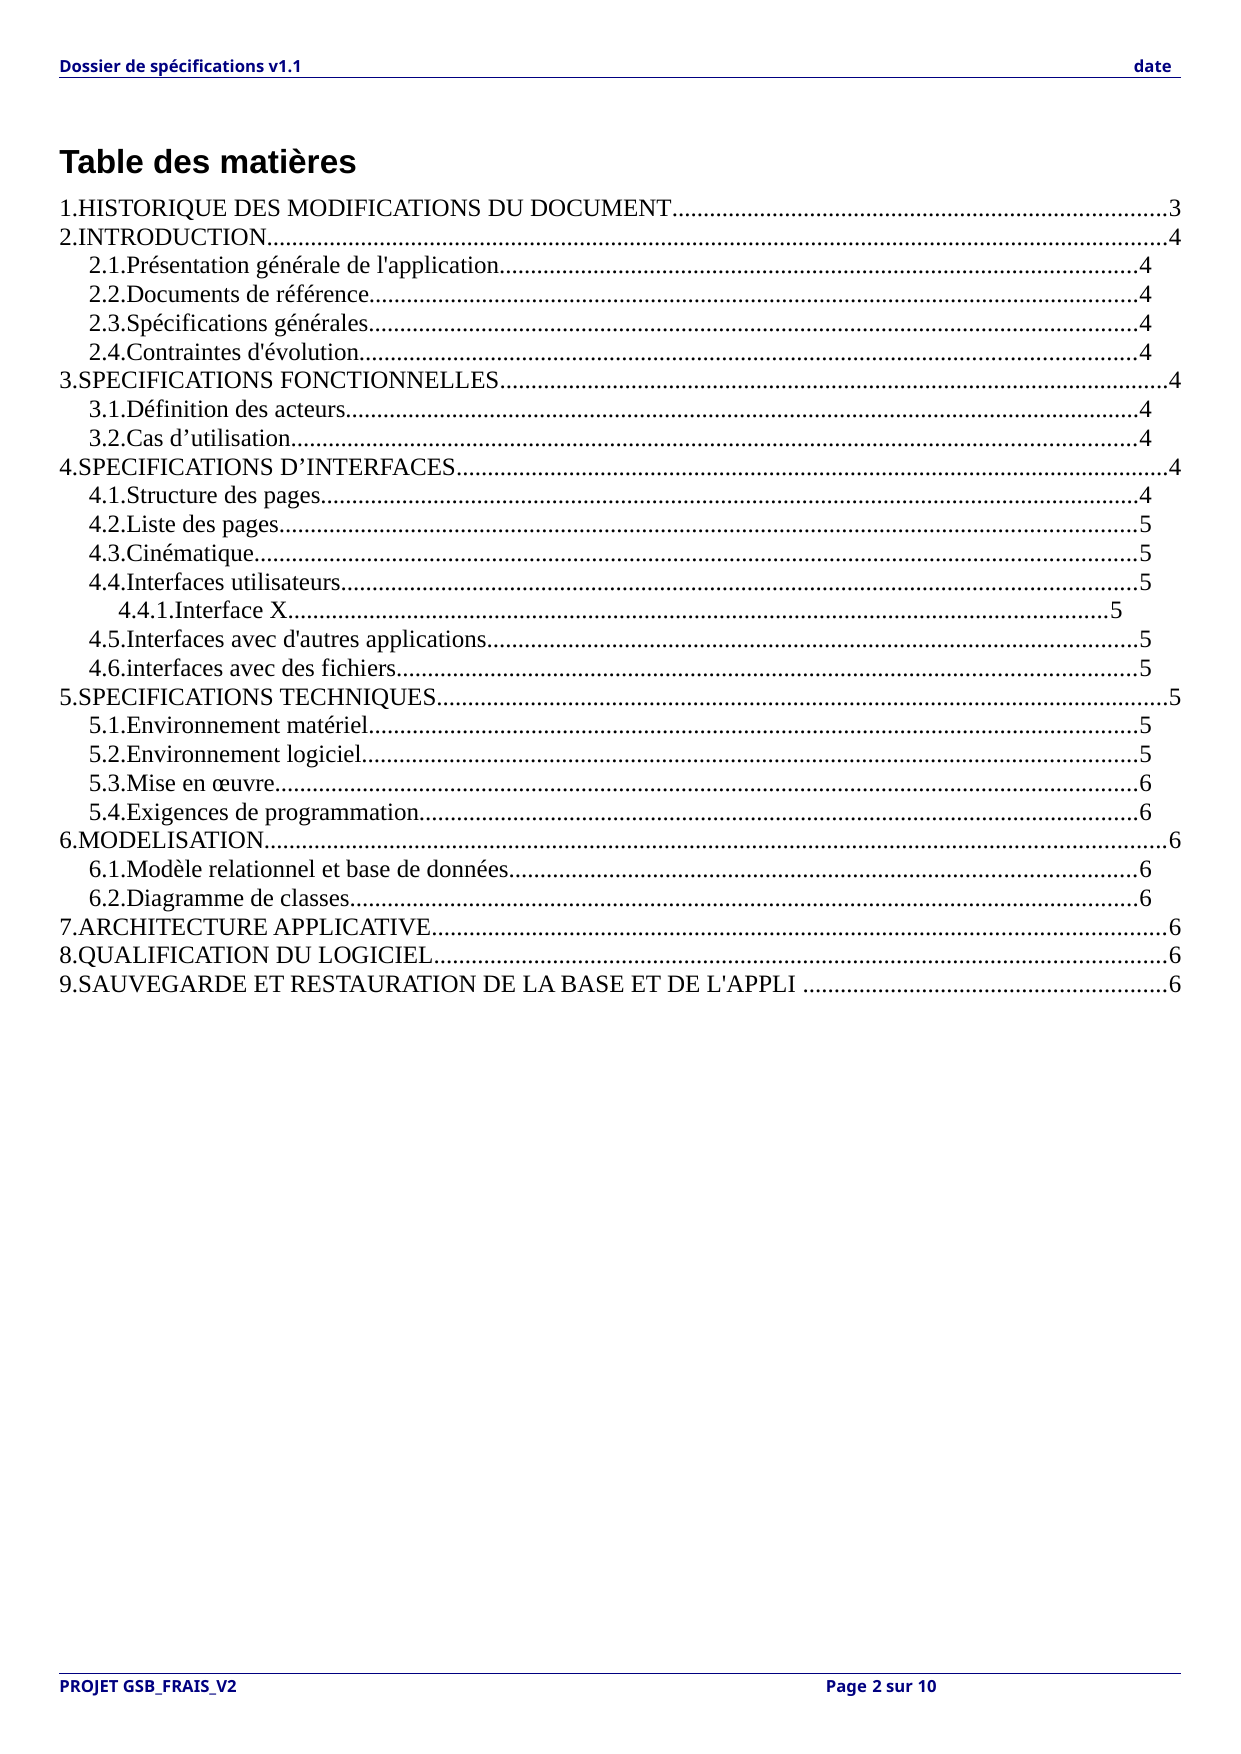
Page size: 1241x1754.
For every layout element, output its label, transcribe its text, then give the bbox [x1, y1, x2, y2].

text 6.MODELISATION 6 [59, 826, 1181, 854]
text 3.2.Cas d’utilisation 4 [88, 423, 1181, 452]
text 5.4.Exigences de programmation 6 [88, 797, 1181, 826]
text 6.2.Diagramme de classes 6 [88, 883, 1181, 912]
text 3.SPECIFICATIONS FONCTIONNELLES 4 [59, 366, 1181, 394]
text 2.INTRODUCTION 4 [59, 222, 1181, 251]
text 2.1.Présentation générale de l'application 4 [88, 251, 1181, 279]
text 4.3.Cinématique 5 [88, 538, 1181, 567]
text 5.3.Mise en œuvre 6 [88, 768, 1181, 797]
subtitle Table des matières [59, 142, 1181, 181]
text 4.1.Structure des pages 4 [88, 481, 1181, 509]
text 2.4.Contraintes d'évolution 4 [88, 337, 1181, 366]
text 4.2.Liste des pages 5 [88, 509, 1181, 538]
text 7.ARCHITECTURE APPLICATIVE 6 [59, 912, 1181, 941]
text 4.6.interfaces avec des fichiers 5 [88, 653, 1181, 682]
text 3.1.Définition des acteurs 4 [88, 394, 1181, 423]
text 9.SAUVEGARDE ET RESTAURATION DE LA BASE ET DE L'APPLI 6 [59, 969, 1181, 998]
text 2.3.Spécifications générales 4 [88, 308, 1181, 337]
text 5.1.Environnement matériel 5 [88, 711, 1181, 739]
text 5.SPECIFICATIONS TECHNIQUES 5 [59, 682, 1181, 711]
text 2.2.Documents de référence 4 [88, 279, 1181, 308]
text 1.HISTORIQUE DES MODIFICATIONS DU DOCUMENT 3 [59, 193, 1181, 222]
text 4.SPECIFICATIONS D’INTERFACES 4 [59, 452, 1181, 481]
text 4.4.1.Interface X 5 [118, 596, 1181, 624]
text 6.1.Modèle relationnel et base de données 6 [88, 854, 1181, 883]
text 8.QUALIFICATION DU LOGICIEL 6 [59, 941, 1181, 969]
text 5.2.Environnement logiciel 5 [88, 739, 1181, 768]
text 4.5.Interfaces avec d'autres applications 5 [88, 624, 1181, 653]
text 4.4.Interfaces utilisateurs 5 [88, 567, 1181, 596]
